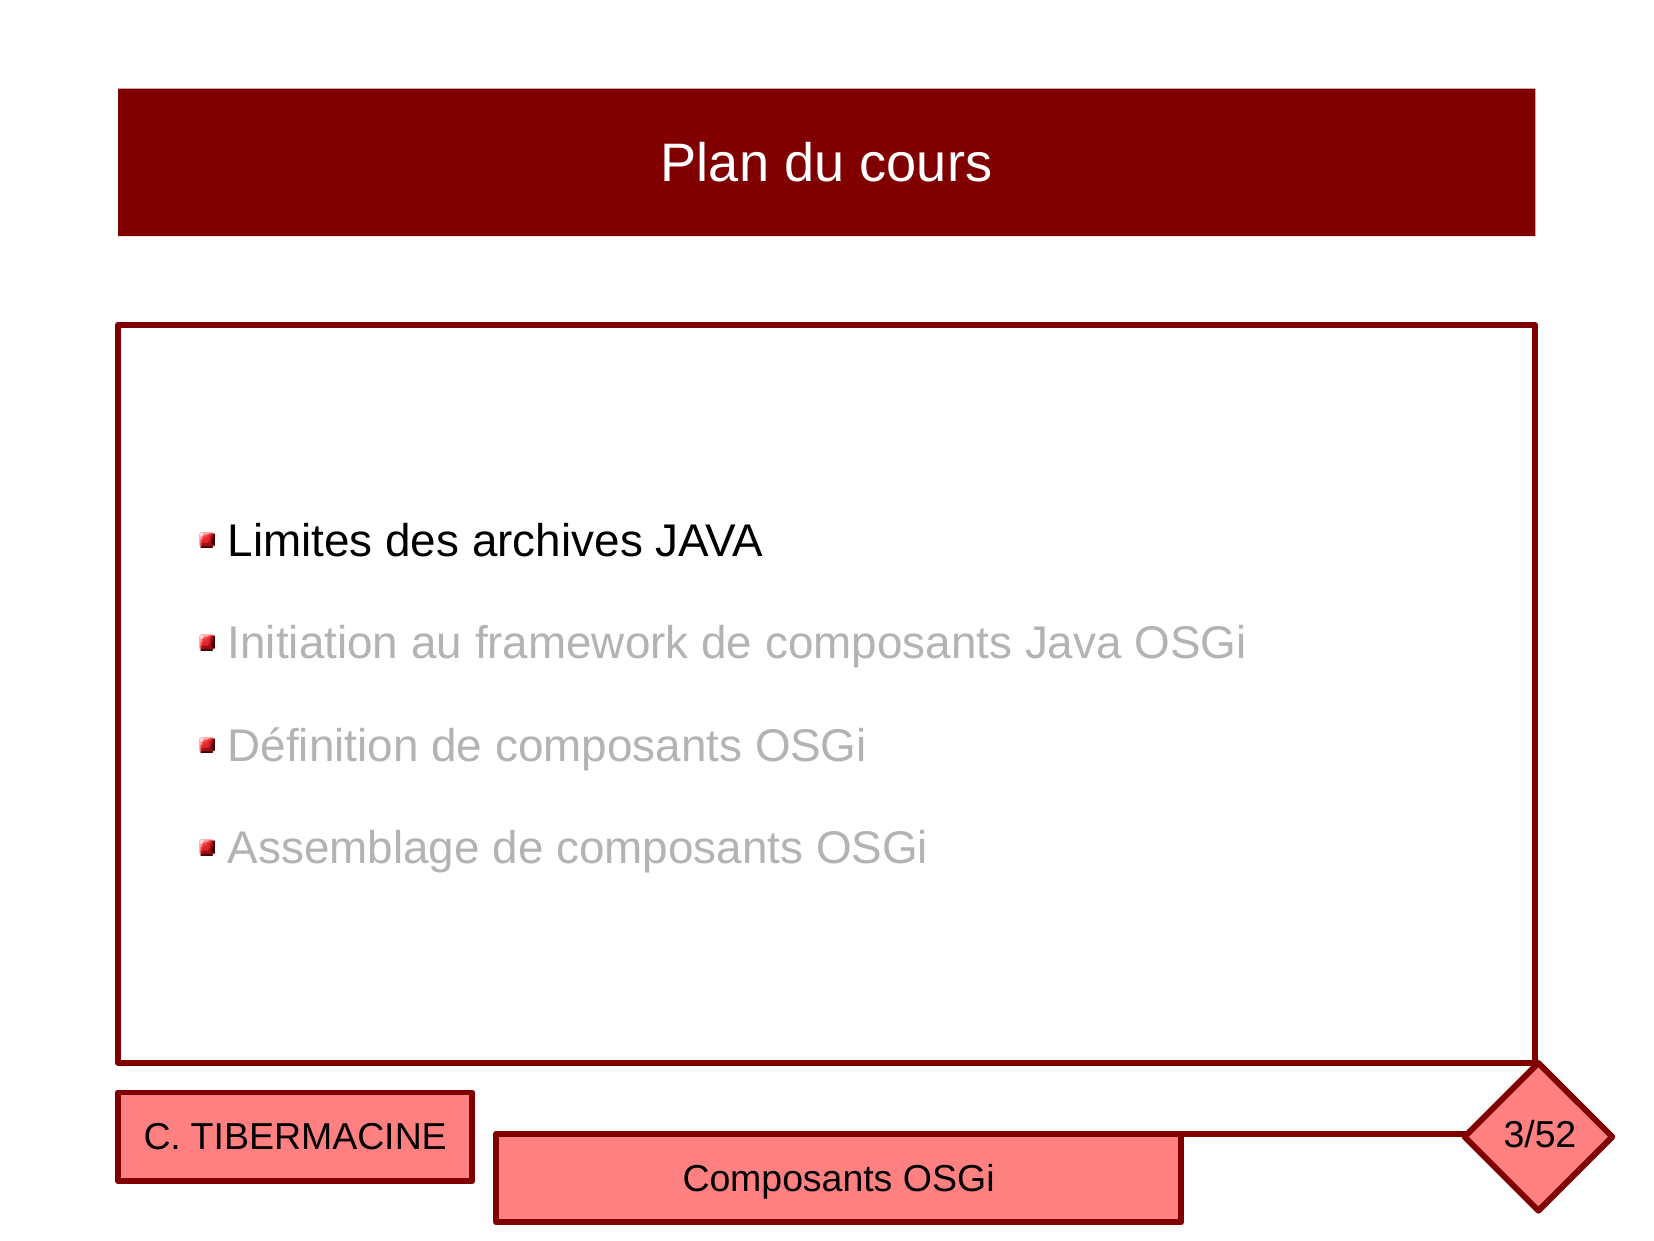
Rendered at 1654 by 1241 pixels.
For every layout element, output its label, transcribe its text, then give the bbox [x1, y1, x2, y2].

text_box Limites des archives JAVA Initiation au framework de composants Java OSGi Définition de composants OSGi Assemblage de composants OSGi [118, 324, 1536, 1063]
text_box Plan du cours [118, 88, 1536, 237]
picture [199, 634, 215, 651]
text_box C. TIBERMACINE [118, 1092, 473, 1182]
picture [199, 532, 215, 548]
picture [199, 737, 215, 753]
text_box 36/52 [1488, 1105, 1654, 1163]
text_box Composants OSGi [496, 1133, 1182, 1223]
text_box [1464, 1113, 1488, 1161]
picture [199, 839, 215, 856]
text_box [1496, 1062, 1581, 1105]
text_box [1490, 1163, 1587, 1211]
